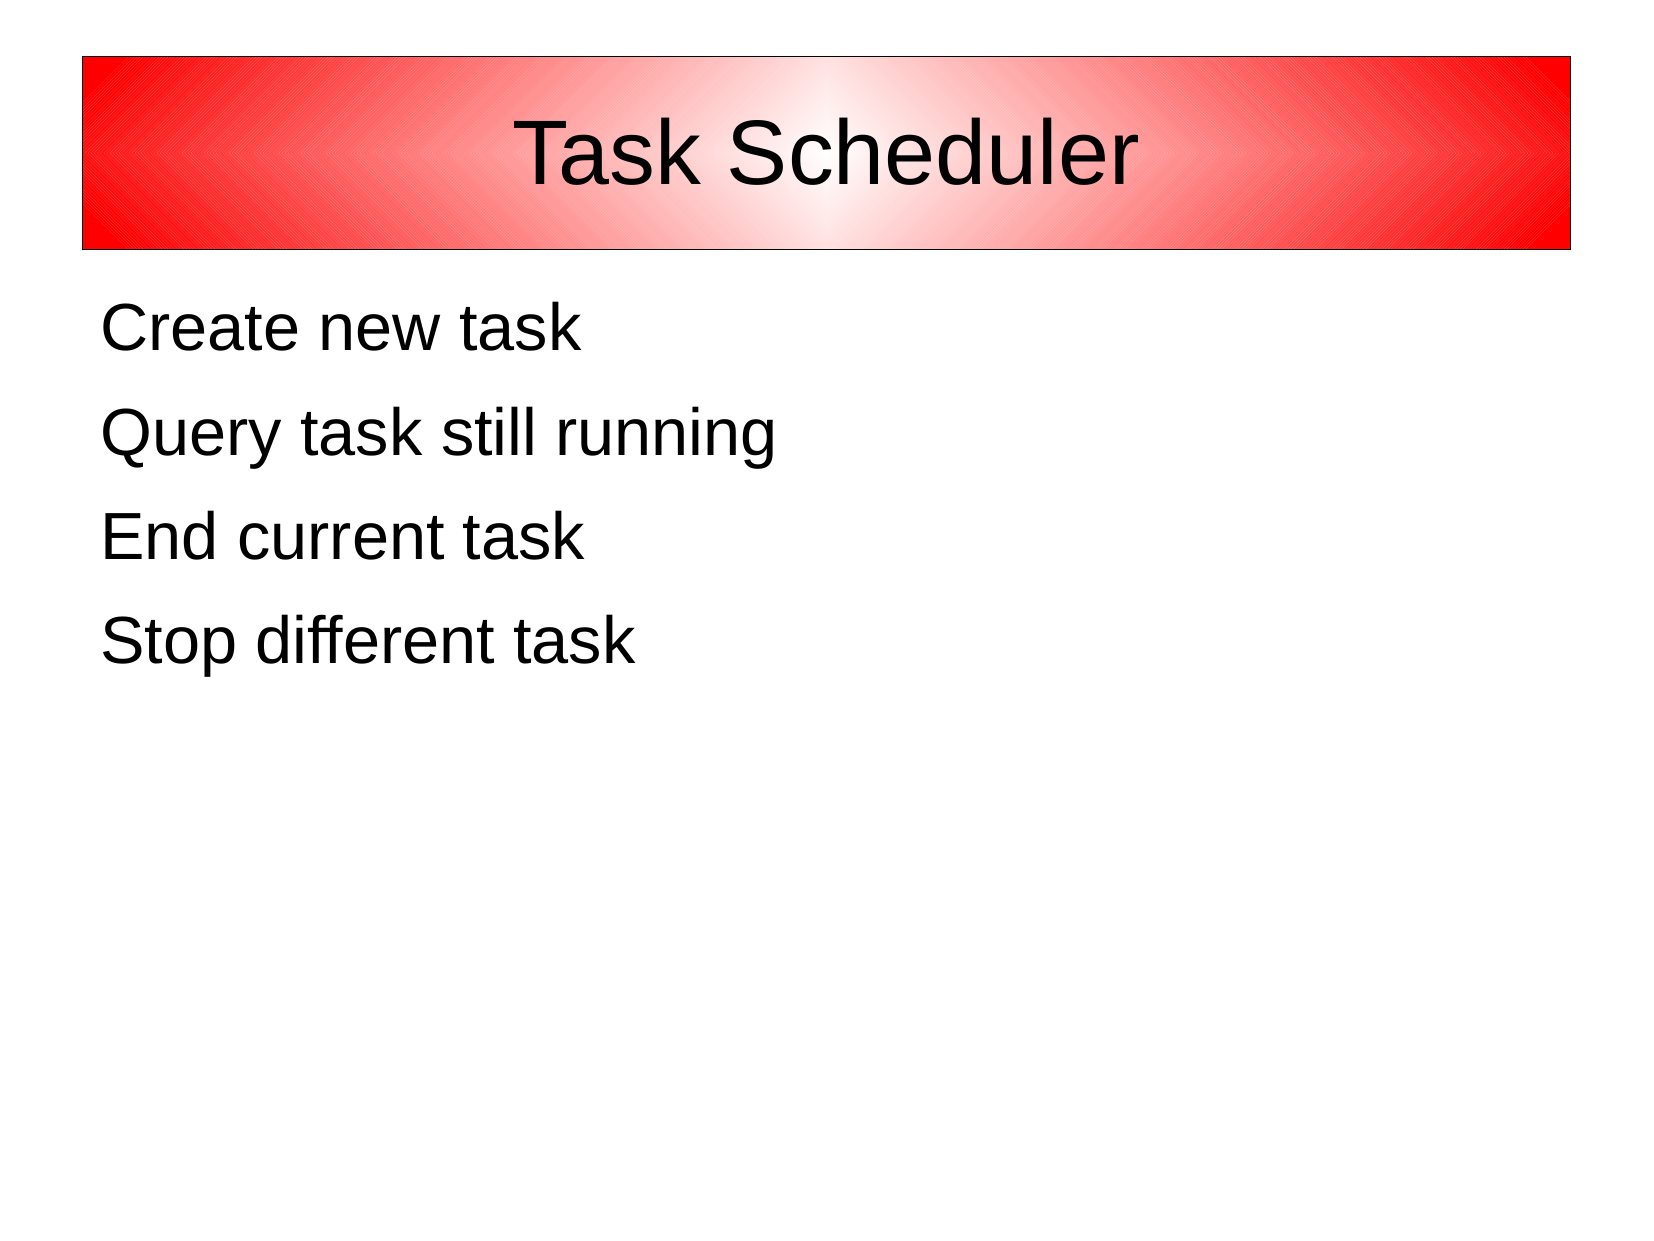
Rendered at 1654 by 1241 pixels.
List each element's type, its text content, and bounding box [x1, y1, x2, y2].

list Create new task Query task still running End current task Stop different task [82, 290, 1571, 1094]
title Task Scheduler [82, 56, 1571, 250]
